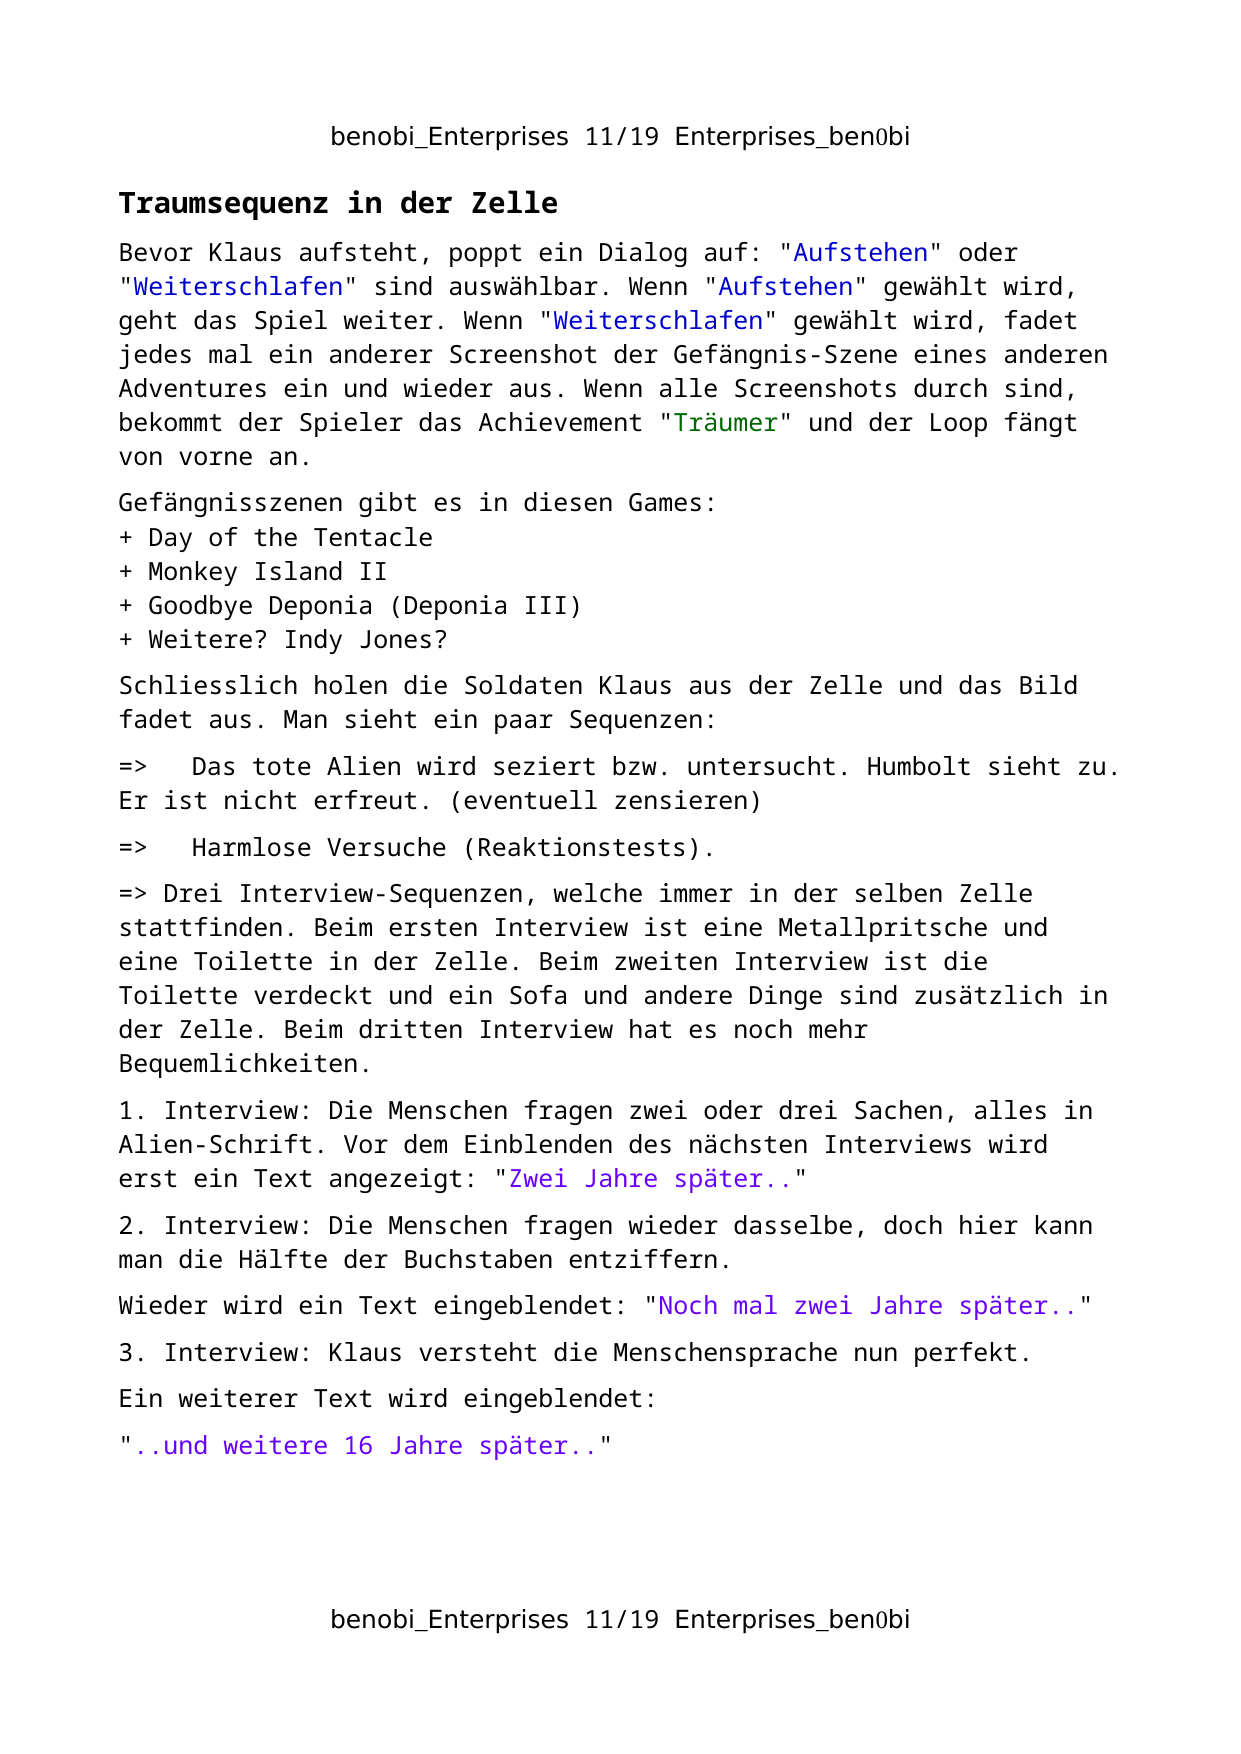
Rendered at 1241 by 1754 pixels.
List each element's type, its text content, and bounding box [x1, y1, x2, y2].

text => Harmlose Versuche (Reaktionstests). [118, 829, 1122, 863]
text Bevor Klaus aufsteht, poppt ein Dialog auf: "Aufstehen" oder "Weiterschlafen" sind auswählbar. Wenn "Aufstehen" gewählt wird, geht das Spiel weiter. Wenn "Weiterschlafen" gewählt wird, fadet jedes mal ein anderer Screenshot der Gefängnis-Szene eines anderen Adventures ein und wieder aus. Wenn alle Screenshots durch sind, bekommt der Spieler das Achievement "Träumer" und der Loop fängt von vorne an. [118, 234, 1122, 473]
text => Drei Interview-Sequenzen, welche immer in der selben Zelle stattfinden. Beim ersten Interview ist eine Metallpritsche und eine Toilette in der Zelle. Beim zweiten Interview ist die Toilette verdeckt und ein Sofa und andere Dinge sind zusätzlich in der Zelle. Beim dritten Interview hat es noch mehr Bequemlichkeiten. [118, 876, 1122, 1080]
text 1. Interview: Die Menschen fragen zwei oder drei Sachen, alles in Alien-Schrift. Vor dem Einblenden des nächsten Interviews wird erst ein Text angezeigt: "Zwei Jahre später.." [118, 1093, 1122, 1195]
text Wieder wird ein Text eingeblendet: "Noch mal zwei Jahre später.." [118, 1288, 1122, 1322]
text Gefängnisszenen gibt es in diesen Games: + Day of the Tentacle + Monkey Island II + Goodbye Deponia (Deponia III) + Weitere? Indy Jones? [118, 485, 1122, 655]
text 3. Interview: Klaus versteht die Menschensprache nun perfekt. [118, 1334, 1122, 1368]
text 2. Interview: Die Menschen fragen wieder dasselbe, doch hier kann man die Hälfte der Buchstaben entziffern. [118, 1207, 1122, 1275]
subtitle Traumsequenz in der Zelle [118, 182, 1122, 222]
text Ein weiterer Text wird eingeblendet: [118, 1381, 1122, 1415]
text "..und weitere 16 Jahre später.." [118, 1428, 1122, 1462]
text Schliesslich holen die Soldaten Klaus aus der Zelle und das Bild fadet aus. Man sieht ein paar Sequenzen: [118, 668, 1122, 736]
text => Das tote Alien wird seziert bzw. untersucht. Humbolt sieht zu. Er ist nicht erfreut. (eventuell zensieren) [118, 748, 1122, 817]
